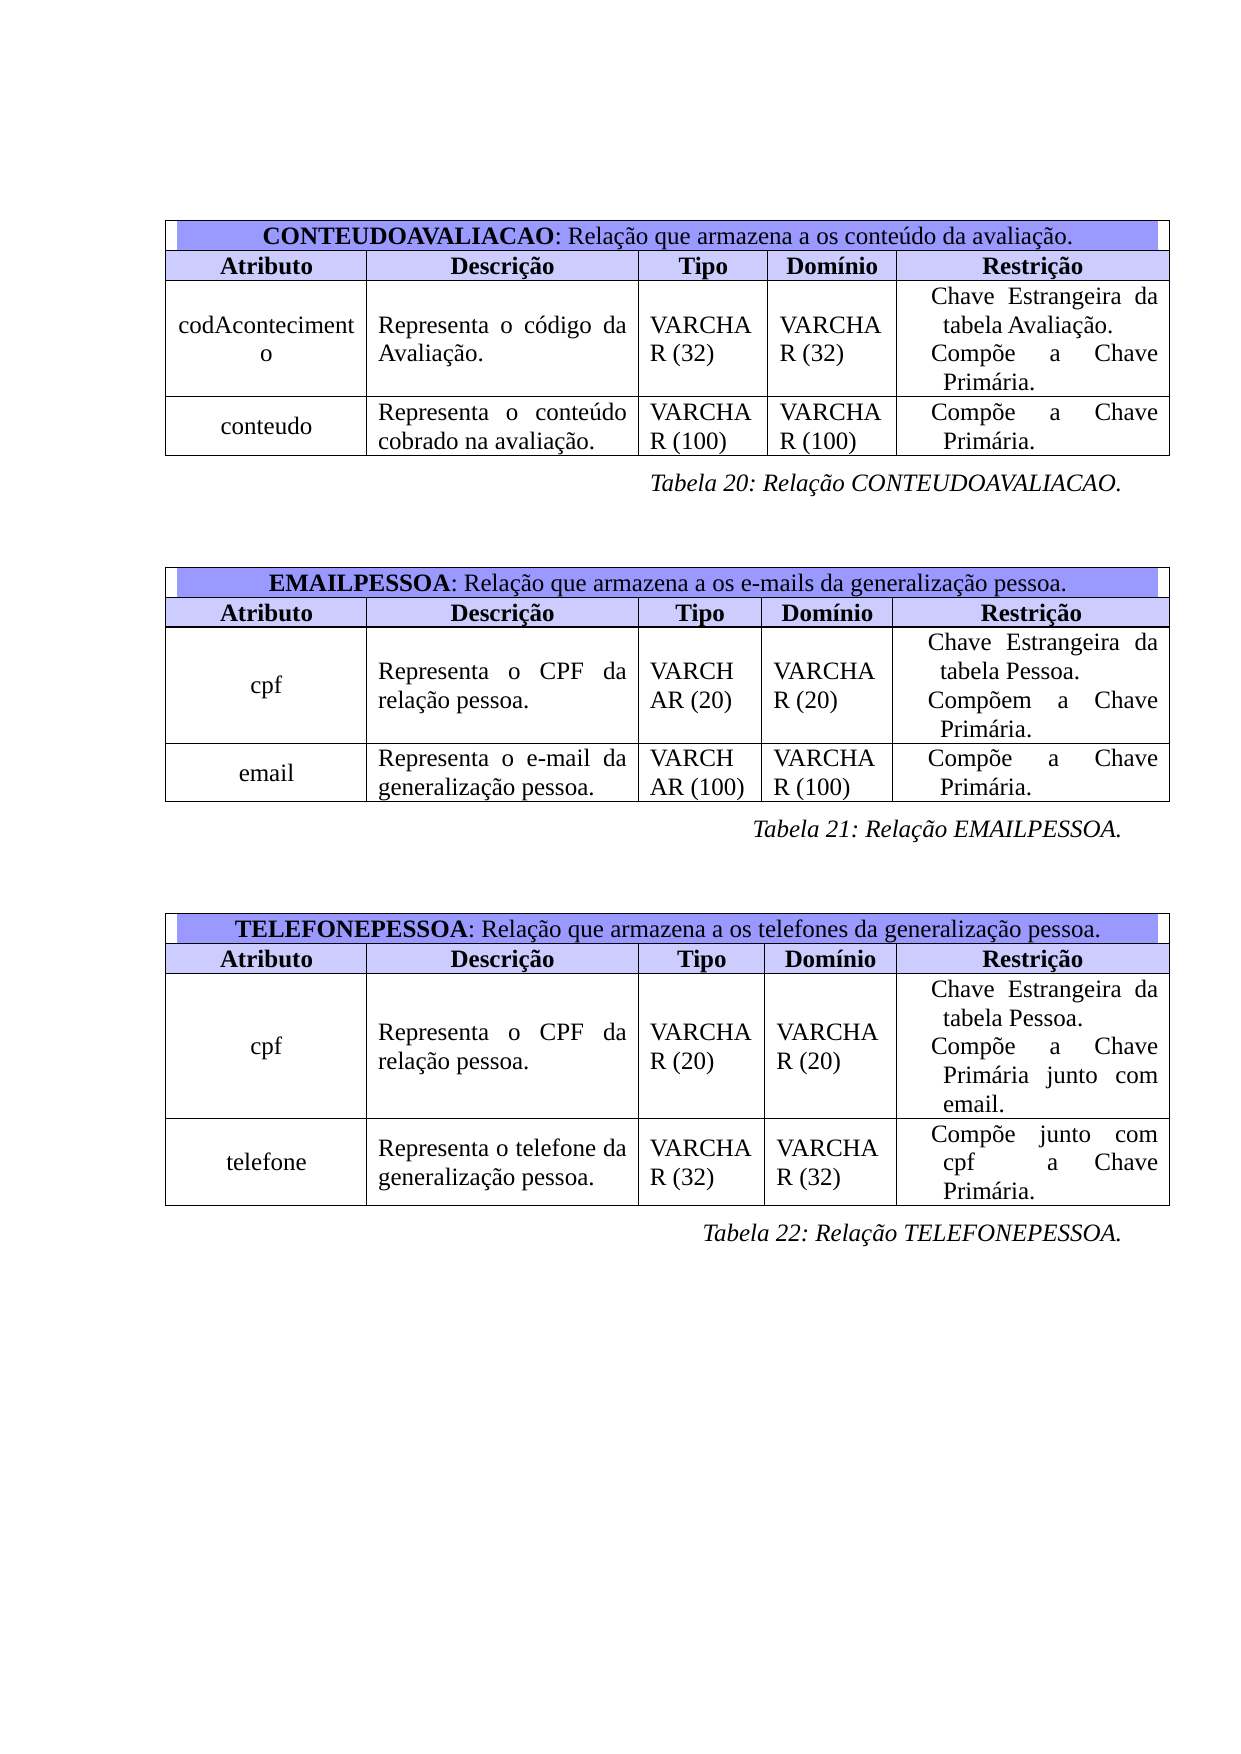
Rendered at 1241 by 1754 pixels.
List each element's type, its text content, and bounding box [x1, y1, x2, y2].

table_cell Atributo [166, 251, 366, 280]
table_cell Restrição [897, 944, 1169, 973]
table_cell VARCHAR (20) [639, 974, 764, 1118]
text Tabela 20: Relação CONTEUDOAVALIACAO. [177, 468, 1122, 497]
table_cell Representa o código da Avaliação. [367, 281, 638, 396]
table_cell Chave Estrangeira da tabela Pessoa. Compõe a Chave Primária junto com email. [897, 974, 1169, 1118]
table_cell Restrição [897, 251, 1169, 280]
table_cell Representa o telefone da generalização pessoa. [367, 1119, 638, 1205]
table_cell Tipo [639, 598, 761, 626]
table_cell VARCHAR (20) [765, 974, 896, 1118]
table_cell VARCHAR (100) [762, 744, 892, 801]
table_cell Compõe junto com cpf a Chave Primária. [897, 1119, 1169, 1205]
table_cell codAcontecimento [166, 281, 366, 396]
table_cell Domínio [762, 598, 892, 626]
table_cell VARCHAR (100) [639, 744, 761, 801]
table_cell telefone [166, 1119, 366, 1205]
table_cell Representa o CPF da relação pessoa. [367, 974, 638, 1118]
table_cell email [166, 744, 366, 801]
table_cell Domínio [768, 251, 896, 280]
table_cell Chave Estrangeira da tabela Avaliação. Compõe a Chave Primária. [897, 281, 1169, 396]
table_cell Atributo [166, 598, 366, 626]
table_cell VARCHAR (32) [639, 1119, 764, 1205]
table_cell VARCHAR (100) [768, 397, 896, 454]
table_cell cpf [166, 974, 366, 1118]
table_cell VARCHAR (32) [765, 1119, 896, 1205]
table_cell VARCHAR (100) [639, 397, 767, 454]
table_cell Atributo [166, 944, 366, 973]
table_cell VARCHAR (20) [762, 628, 892, 742]
table_cell conteudo [166, 397, 366, 454]
table_cell Descrição [367, 944, 638, 973]
table_cell Chave Estrangeira da tabela Pessoa. Compõem a Chave Primária. [893, 628, 1169, 742]
table_cell Descrição [367, 598, 638, 626]
text Tabela 22: Relação TELEFONEPESSOA. [177, 1218, 1122, 1247]
table_cell Compõe a Chave Primária. [893, 744, 1169, 801]
table_cell Representa o conteúdo cobrado na avaliação. [367, 397, 638, 454]
table_cell Compõe a Chave Primária. [897, 397, 1169, 454]
text Tabela 21: Relação EMAILPESSOA. [177, 814, 1122, 843]
table_cell VARCHAR (20) [639, 628, 761, 742]
table_cell VARCHAR (32) [639, 281, 767, 396]
table_cell Representa o e-mail da generalização pessoa. [367, 744, 638, 801]
table_cell cpf [166, 628, 366, 742]
table_cell Representa o CPF da relação pessoa. [367, 628, 638, 742]
table_cell Tipo [639, 251, 767, 280]
table_cell Tipo [639, 944, 764, 973]
table_cell Restrição [893, 598, 1169, 626]
table_cell VARCHAR (32) [768, 281, 896, 396]
table_cell Descrição [367, 251, 638, 280]
table_cell Domínio [765, 944, 896, 973]
